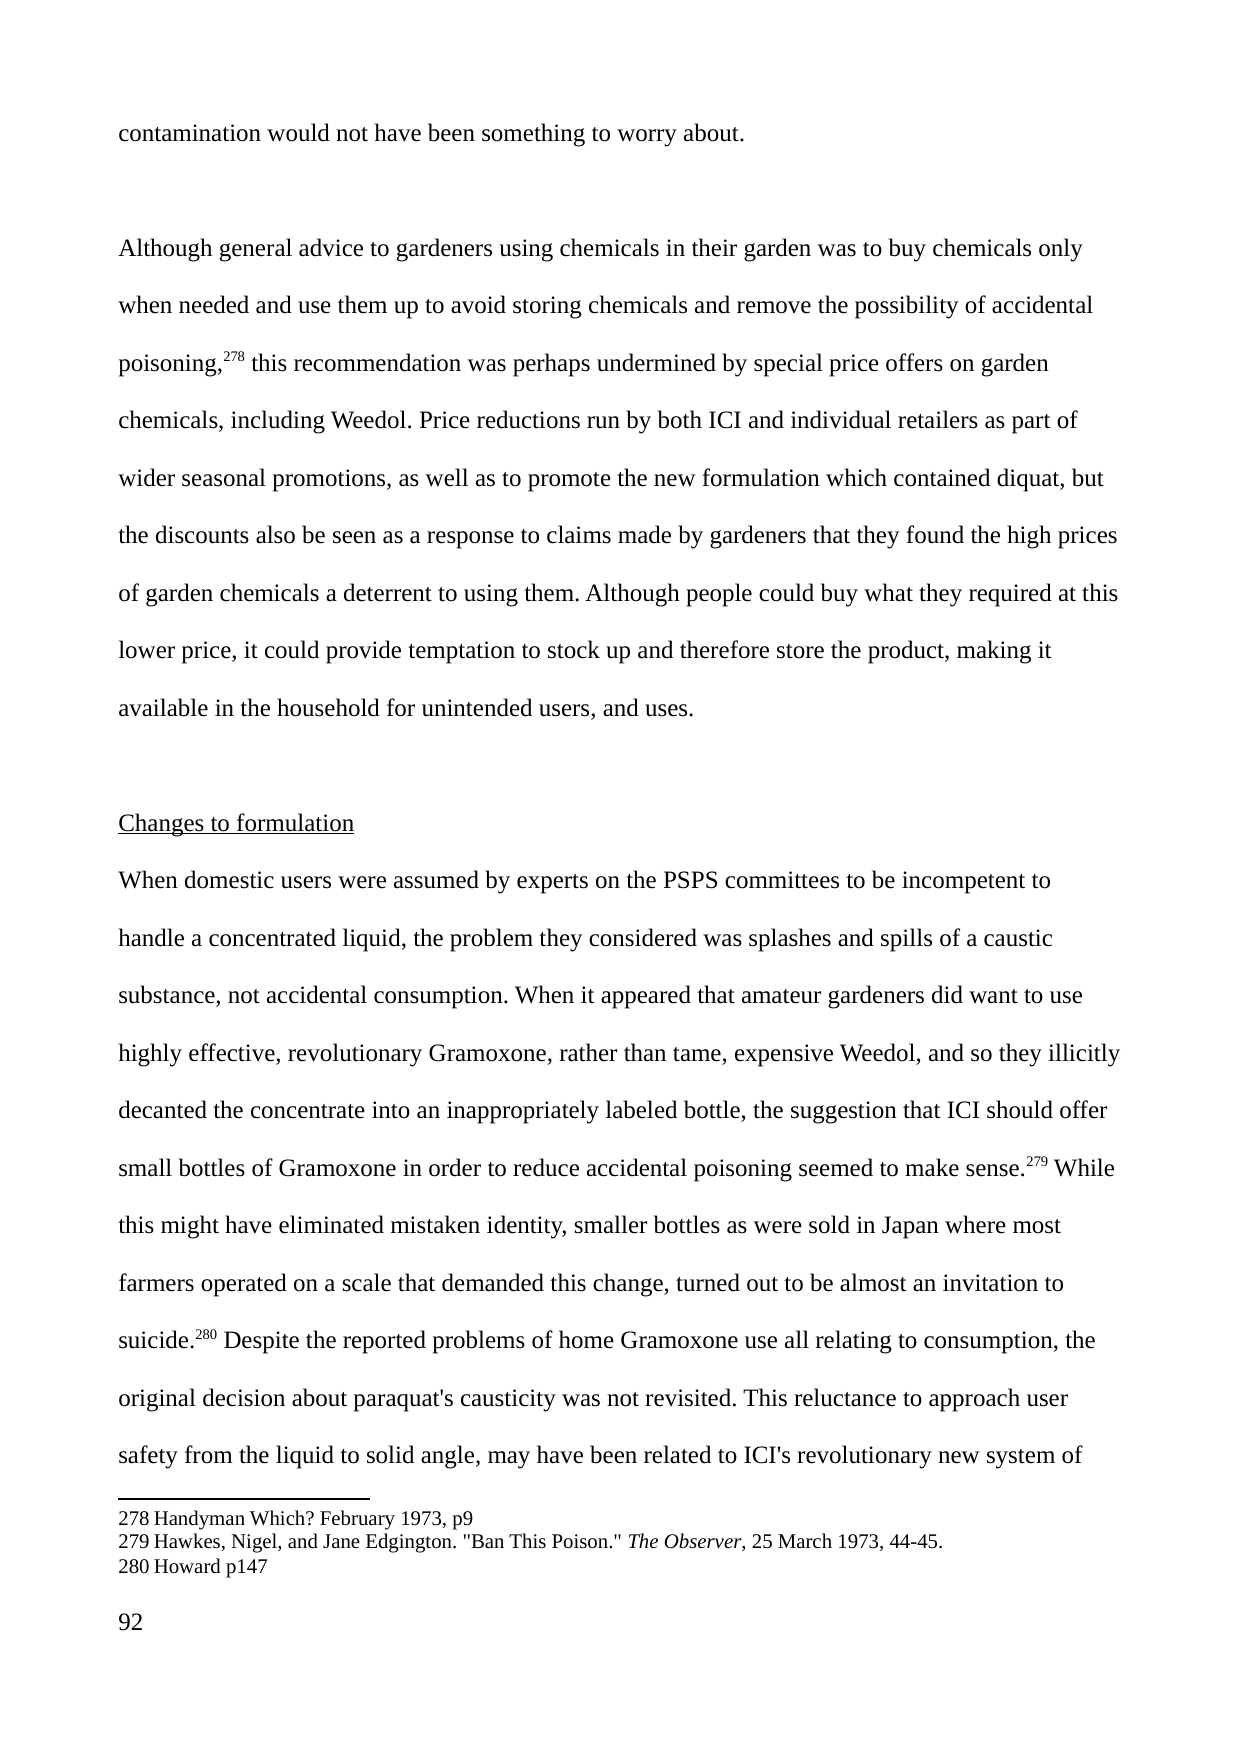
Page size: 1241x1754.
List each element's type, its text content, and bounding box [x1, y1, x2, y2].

text Although general advice to gardeners using chemicals in their garden was to buy chemicals only when needed and use them up to avoid storing chemicals and remove the possibility of accidental poisoning, this recommendation was perhaps undermined by special price offers on garden chemicals, including Weedol. Price reductions run by both ICI and individual retailers as part of wider seasonal promotions, as well as to promote the new formulation which contained diquat, but the discounts also be seen as a response to claims made by gardeners that they found the high prices of garden chemicals a deterrent to using them. Although people could buy what they required at this lower price, it could provide temptation to stock up and therefore store the product, making it available in the household for unintended users, and uses. [118, 233, 1122, 722]
text contamination would not have been something to worry about. [118, 118, 1122, 147]
text Handyman Which? February 1973, p9 [118, 1505, 1122, 1529]
text Changes to formulation [118, 808, 1122, 837]
text Howard p147 [118, 1553, 1122, 1578]
text When domestic users were assumed by experts on the PSPS committees to be incompetent to handle a concentrated liquid, the problem they considered was splashes and spills of a caustic substance, not accidental consumption. When it appeared that amateur gardeners did want to use highly effective, revolutionary Gramoxone, rather than tame, expensive Weedol, and so they illicitly decanted the concentrate into an inappropriately labeled bottle, the suggestion that ICI should offer small bottles of Gramoxone in order to reduce accidental poisoning seemed to make sense. While this might have eliminated mistaken identity, smaller bottles as were sold in Japan where most farmers operated on a scale that demanded this change, turned out to be almost an invitation to suicide. Despite the reported problems of home Gramoxone use all relating to consumption, the original decision about paraquat's causticity was not revisited. This reluctance to approach user safety from the liquid to solid angle, may have been related to ICI's revolutionary new system of [118, 866, 1122, 1469]
text Hawkes, Nigel, and Jane Edgington. "Ban This Poison." The Observer, 25 March 1973, 44-45. [118, 1529, 1122, 1553]
